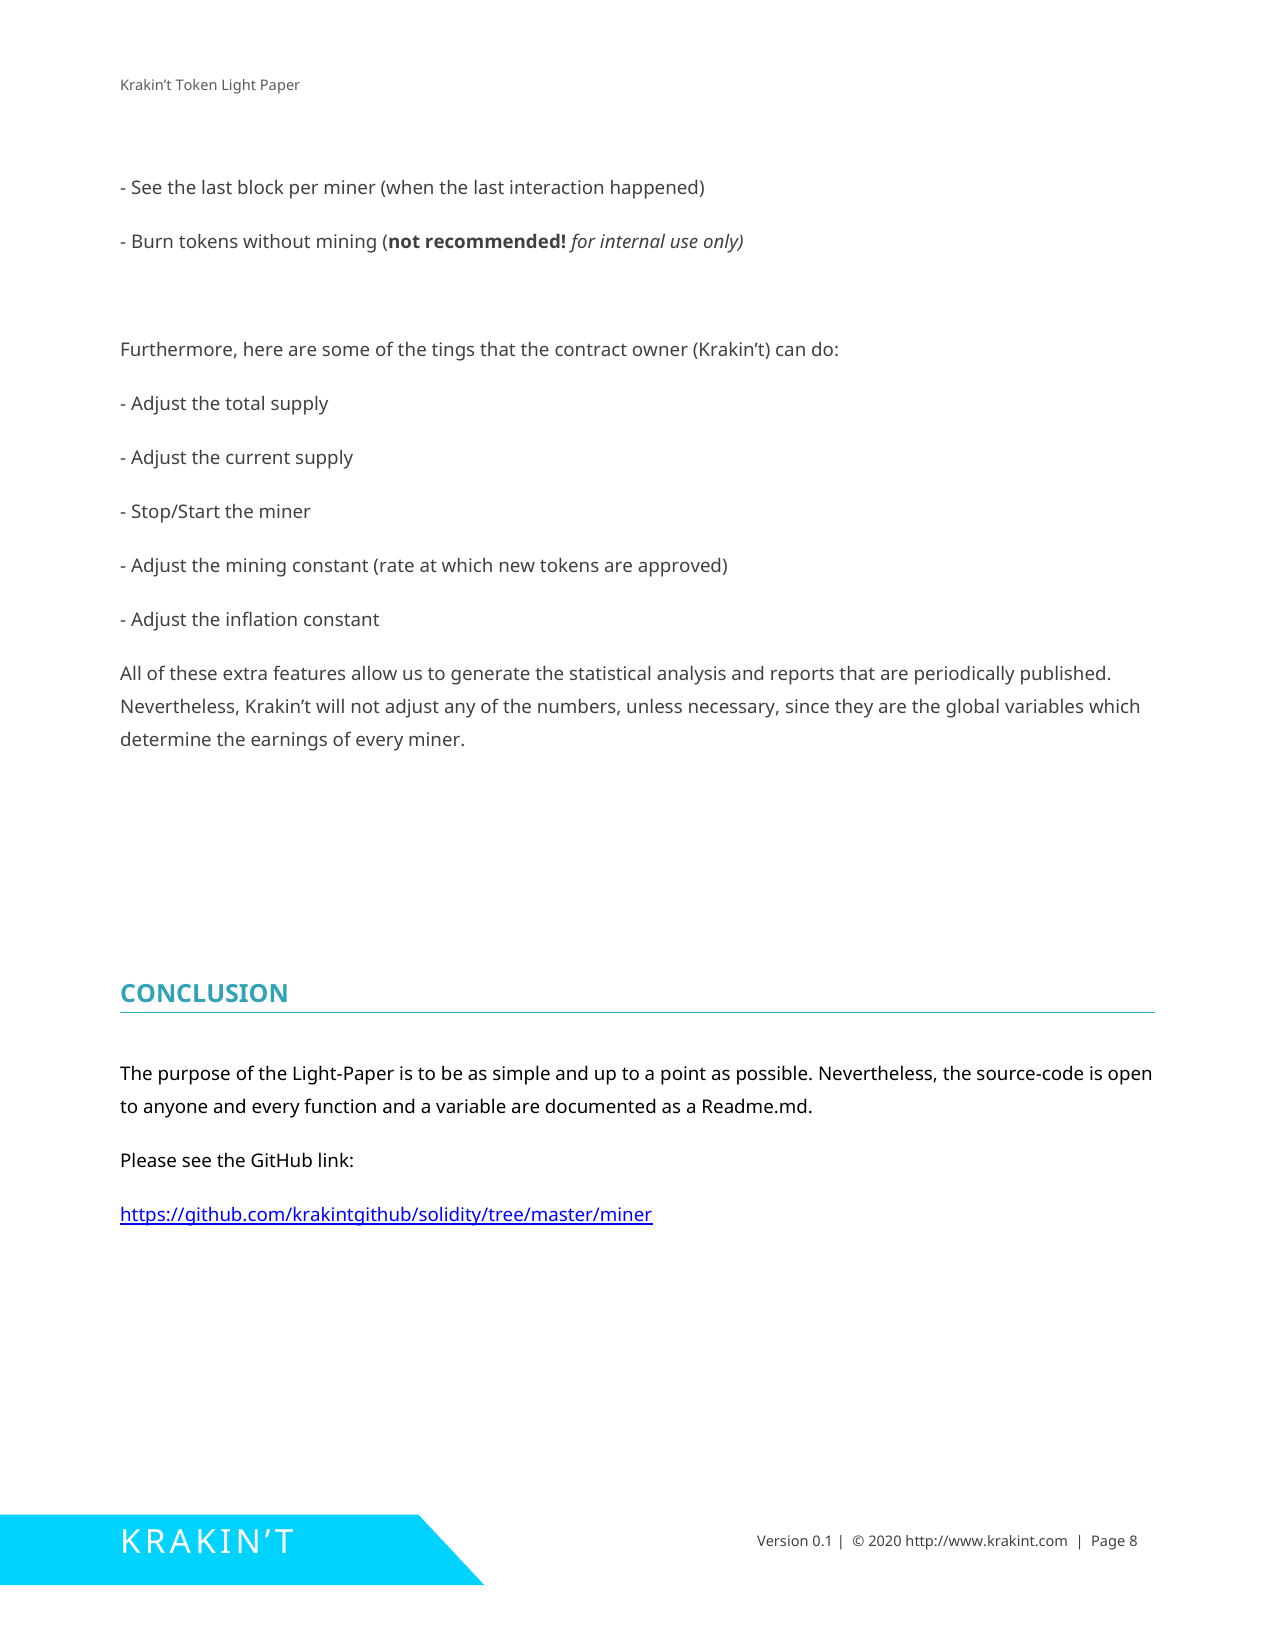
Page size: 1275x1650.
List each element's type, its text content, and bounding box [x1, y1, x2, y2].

text - Adjust the inflation constant [120, 606, 1155, 632]
text - Adjust the mining constant (rate at which new tokens are approved) [120, 552, 1155, 578]
text - Burn tokens without mining (not recommended! for internal use only) [120, 228, 1155, 254]
text - Adjust the total supply [120, 390, 1155, 416]
text Please see the GitHub link: [120, 1147, 1155, 1173]
subtitle CONCLUSION [120, 976, 1155, 1012]
text - Stop/Start the miner [120, 498, 1155, 524]
text All of these extra features allow us to generate the statistical analysis and reports that are periodically published. Nevertheless, Krakin’t will not adjust any of the numbers, unless necessary, since they are the global variables which determine the earnings of every miner. [120, 660, 1155, 752]
text Furthermore, here are some of the tings that the contract owner (Krakin’t) can do: [120, 336, 1155, 362]
text - See the last block per miner (when the last interaction happened) [120, 174, 1155, 200]
text The purpose of the Light-Paper is to be as simple and up to a point as possible. Nevertheless, the source-code is open to anyone and every function and a variable are documented as a Readme.md. [120, 1060, 1155, 1119]
text https://github.com/krakintgithub/solidity/tree/master/miner [120, 1201, 1155, 1227]
text - Adjust the current supply [120, 444, 1155, 470]
